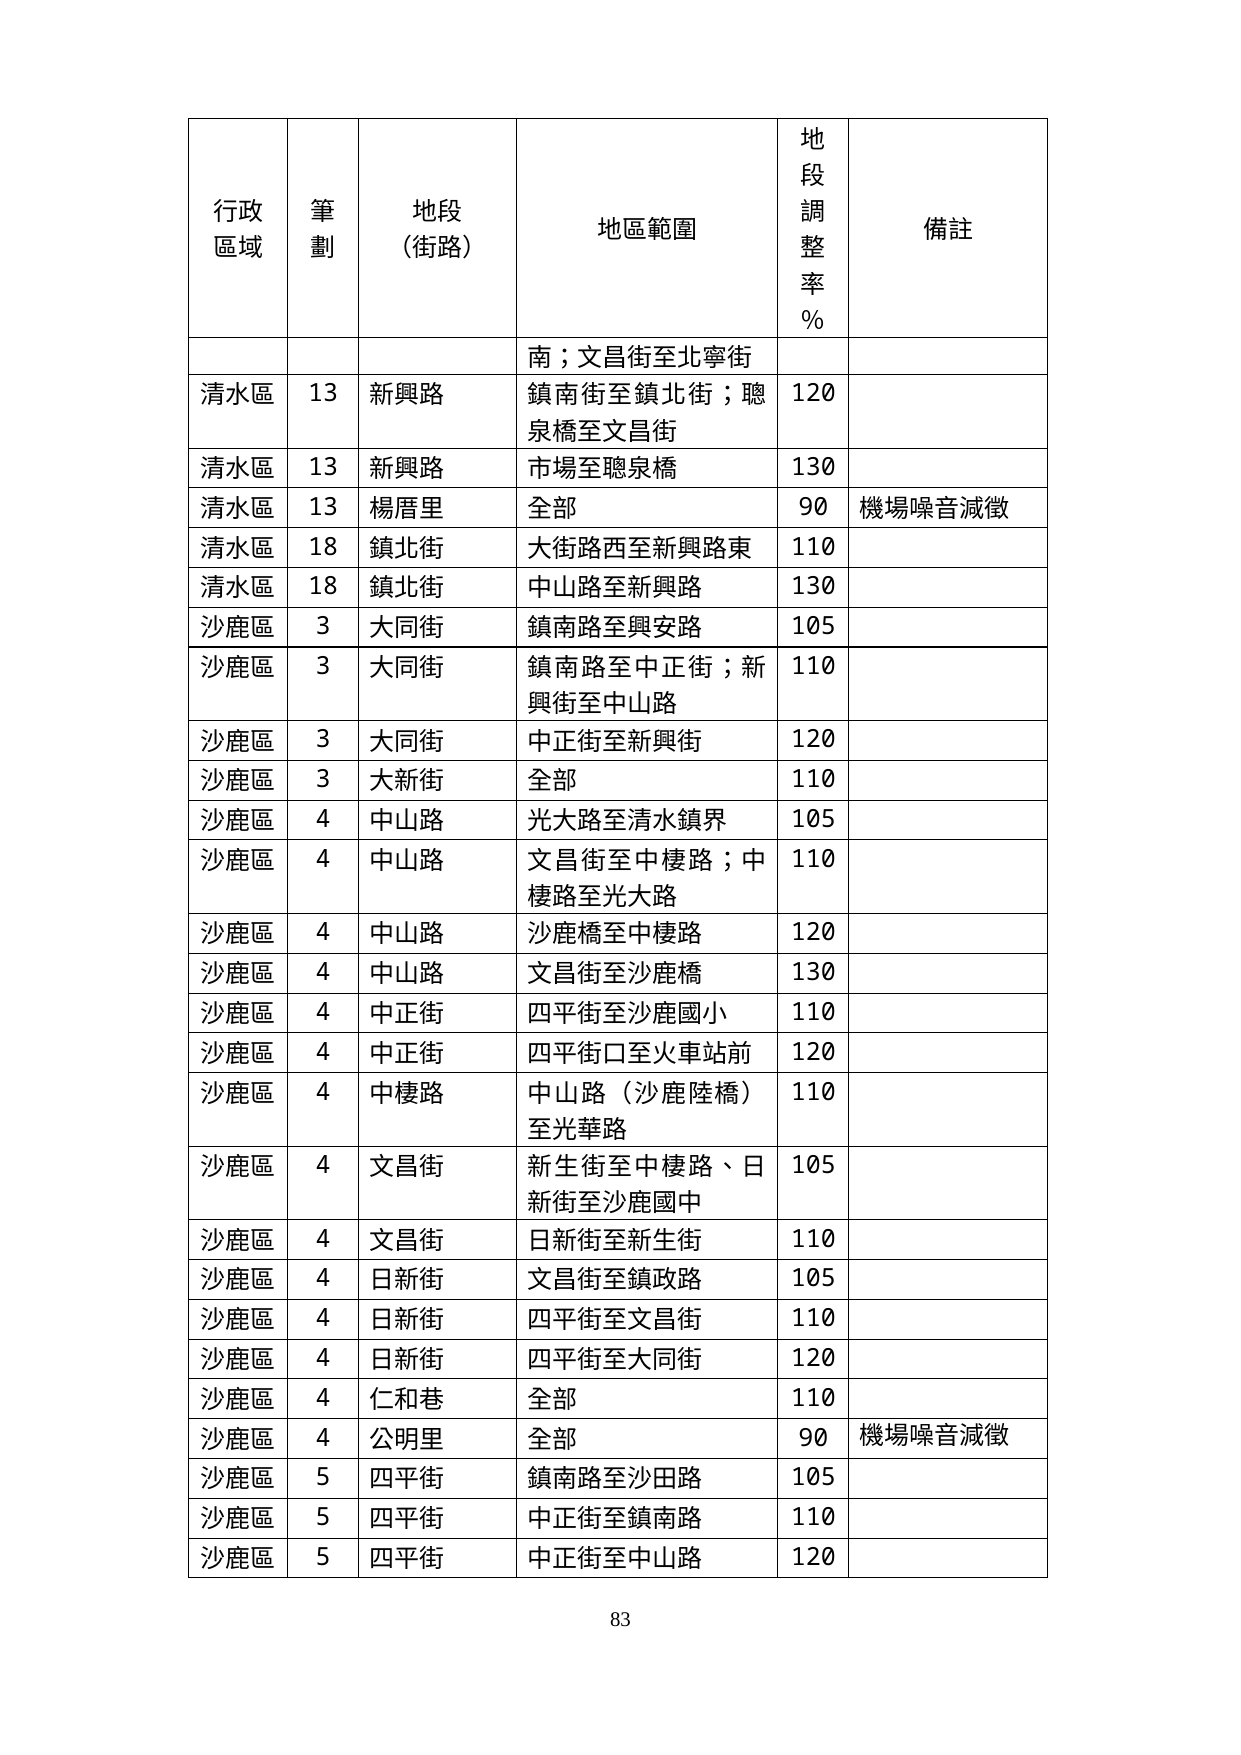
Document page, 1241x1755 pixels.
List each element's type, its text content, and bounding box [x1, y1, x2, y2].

table_cell [849, 840, 1047, 913]
table_cell 4 [288, 914, 358, 953]
table_cell 沙鹿區 [189, 648, 287, 720]
table_cell [849, 1539, 1047, 1577]
table_cell 110 [778, 528, 848, 567]
table_cell [849, 528, 1047, 567]
table_cell [849, 994, 1047, 1032]
table_cell 沙鹿區 [189, 608, 287, 646]
table_cell 機場噪音減徵 [849, 488, 1047, 527]
table_cell 鎮南街至鎮北街；聰泉橋至文昌街 [517, 375, 777, 447]
table_cell 4 [288, 1300, 358, 1338]
table_cell 中正街 [359, 994, 516, 1032]
table_cell 沙鹿區 [189, 1499, 287, 1537]
table_cell 沙鹿區 [189, 994, 287, 1032]
table_cell 大同街 [359, 608, 516, 646]
table_cell 130 [778, 954, 848, 992]
table_cell 中正街至中山路 [517, 1539, 777, 1577]
table_cell 90 [778, 488, 848, 527]
table_cell [849, 1220, 1047, 1259]
table_cell 130 [778, 449, 848, 487]
table_cell [359, 338, 516, 374]
table_cell 3 [288, 761, 358, 799]
table_cell 4 [288, 1073, 358, 1146]
table_cell 130 [778, 568, 848, 607]
table_cell [849, 1260, 1047, 1299]
table_cell 中正街 [359, 1033, 516, 1072]
table_cell 新興路 [359, 375, 516, 447]
table_cell [849, 568, 1047, 607]
table_cell 5 [288, 1499, 358, 1537]
table_cell 4 [288, 1260, 358, 1299]
table_cell 5 [288, 1539, 358, 1577]
table_cell 沙鹿區 [189, 1419, 287, 1458]
table_cell 鎮南路至中正街；新興街至中山路 [517, 648, 777, 720]
table_cell 日新街 [359, 1340, 516, 1378]
table_cell 大新街 [359, 761, 516, 799]
table_cell 鎮南路至沙田路 [517, 1459, 777, 1498]
table_cell [849, 648, 1047, 720]
table_cell [849, 1499, 1047, 1537]
table_cell 4 [288, 801, 358, 839]
table_cell 110 [778, 1499, 848, 1537]
table_header 地區範圍 [517, 119, 777, 337]
table_cell 105 [778, 1260, 848, 1299]
table_cell [849, 1379, 1047, 1418]
table_cell 105 [778, 801, 848, 839]
table_cell 18 [288, 568, 358, 607]
table_cell 沙鹿區 [189, 954, 287, 992]
table_cell 四平街至沙鹿國小 [517, 994, 777, 1032]
table_cell 鎮北街 [359, 528, 516, 567]
table_cell 中山路 [359, 954, 516, 992]
table_cell 4 [288, 1419, 358, 1458]
table_cell 105 [778, 608, 848, 646]
table_cell 日新街至新生街 [517, 1220, 777, 1259]
table_cell [849, 914, 1047, 953]
table_cell 四平街 [359, 1499, 516, 1537]
table_cell 南；文昌街至北寧街 [517, 338, 777, 374]
table_cell 沙鹿區 [189, 1220, 287, 1259]
table_cell 110 [778, 1300, 848, 1338]
table_cell 文昌街 [359, 1220, 516, 1259]
table_cell 沙鹿區 [189, 1300, 287, 1338]
table_cell 120 [778, 375, 848, 447]
table_cell 13 [288, 488, 358, 527]
table_cell 90 [778, 1419, 848, 1458]
table_cell 市場至聰泉橋 [517, 449, 777, 487]
table_cell [849, 721, 1047, 760]
table_cell 4 [288, 954, 358, 992]
table_cell 中棲路 [359, 1073, 516, 1146]
table_cell [849, 1340, 1047, 1378]
table_cell 中山路（沙鹿陸橋）至光華路 [517, 1073, 777, 1146]
table_cell 大同街 [359, 721, 516, 760]
table_cell 4 [288, 840, 358, 913]
table_cell 中山路至新興路 [517, 568, 777, 607]
table_cell 沙鹿區 [189, 1340, 287, 1378]
table_cell 110 [778, 761, 848, 799]
table_header 行政 區域 [189, 119, 287, 337]
table_cell 4 [288, 1220, 358, 1259]
table_cell 鎮北街 [359, 568, 516, 607]
table_cell [849, 801, 1047, 839]
table_cell 110 [778, 1073, 848, 1146]
table_header 地段調整率％ [778, 119, 848, 337]
table_cell [849, 1459, 1047, 1498]
table_cell 清水區 [189, 449, 287, 487]
table_cell 沙鹿區 [189, 1260, 287, 1299]
table_cell 楊厝里 [359, 488, 516, 527]
table_cell [849, 608, 1047, 646]
table_cell 沙鹿區 [189, 914, 287, 953]
table_cell 3 [288, 721, 358, 760]
table_cell 文昌街 [359, 1147, 516, 1219]
table_cell 沙鹿區 [189, 1379, 287, 1418]
table_cell 沙鹿區 [189, 1539, 287, 1577]
table_cell 文昌街至中棲路；中棲路至光大路 [517, 840, 777, 913]
table_cell 105 [778, 1459, 848, 1498]
table_cell [849, 1033, 1047, 1072]
table_cell 四平街口至火車站前 [517, 1033, 777, 1072]
table_cell 3 [288, 608, 358, 646]
table_cell 清水區 [189, 488, 287, 527]
table_cell 105 [778, 1147, 848, 1219]
table_cell 沙鹿區 [189, 1459, 287, 1498]
table_cell [189, 338, 287, 374]
table_cell 全部 [517, 761, 777, 799]
table_cell 公明里 [359, 1419, 516, 1458]
table_cell 鎮南路至興安路 [517, 608, 777, 646]
table_cell 全部 [517, 488, 777, 527]
table_cell 四平街 [359, 1539, 516, 1577]
table_cell 四平街 [359, 1459, 516, 1498]
table_cell 中山路 [359, 914, 516, 953]
table_cell 清水區 [189, 568, 287, 607]
table_cell 光大路至清水鎮界 [517, 801, 777, 839]
table_cell 120 [778, 721, 848, 760]
table_cell 110 [778, 840, 848, 913]
table_cell 沙鹿區 [189, 721, 287, 760]
table_cell 中山路 [359, 840, 516, 913]
table_cell [778, 338, 848, 374]
table_header 筆劃 [288, 119, 358, 337]
table_cell 全部 [517, 1419, 777, 1458]
table_cell 沙鹿橋至中棲路 [517, 914, 777, 953]
table_cell 4 [288, 994, 358, 1032]
table_cell 沙鹿區 [189, 1033, 287, 1072]
table_cell 文昌街至鎮政路 [517, 1260, 777, 1299]
table_cell 中山路 [359, 801, 516, 839]
table_cell 中正街至新興街 [517, 721, 777, 760]
table_header 備註 [849, 119, 1047, 337]
table_cell 機場噪音減徵 [849, 1419, 1047, 1458]
table_cell 3 [288, 648, 358, 720]
table_cell 110 [778, 648, 848, 720]
table_cell 120 [778, 914, 848, 953]
table_cell 沙鹿區 [189, 840, 287, 913]
table_cell 120 [778, 1033, 848, 1072]
table_cell 110 [778, 1220, 848, 1259]
table_cell [849, 338, 1047, 374]
table_cell 沙鹿區 [189, 761, 287, 799]
table_cell 沙鹿區 [189, 801, 287, 839]
table_cell [849, 1147, 1047, 1219]
table_cell 18 [288, 528, 358, 567]
table_cell 文昌街至沙鹿橋 [517, 954, 777, 992]
table_cell 大街路西至新興路東 [517, 528, 777, 567]
table_cell 4 [288, 1340, 358, 1378]
table_cell 日新街 [359, 1300, 516, 1338]
table_cell 日新街 [359, 1260, 516, 1299]
table_cell 四平街至文昌街 [517, 1300, 777, 1338]
table_cell 沙鹿區 [189, 1073, 287, 1146]
table_cell 新興路 [359, 449, 516, 487]
table_cell 中正街至鎮南路 [517, 1499, 777, 1537]
table_cell [288, 338, 358, 374]
table_cell 全部 [517, 1379, 777, 1418]
table_cell [849, 761, 1047, 799]
table_cell [849, 449, 1047, 487]
table_cell 沙鹿區 [189, 1147, 287, 1219]
table_cell 四平街至大同街 [517, 1340, 777, 1378]
table_cell [849, 954, 1047, 992]
table_cell 4 [288, 1147, 358, 1219]
table_cell 110 [778, 994, 848, 1032]
table_cell 120 [778, 1539, 848, 1577]
table_cell 4 [288, 1379, 358, 1418]
table_cell 4 [288, 1033, 358, 1072]
table_cell [849, 375, 1047, 447]
table_header 地段 （街路） [359, 119, 516, 337]
table_cell 新生街至中棲路、日新街至沙鹿國中 [517, 1147, 777, 1219]
table_cell 110 [778, 1379, 848, 1418]
table_cell [849, 1073, 1047, 1146]
table_cell [849, 1300, 1047, 1338]
table_cell 仁和巷 [359, 1379, 516, 1418]
table_cell 5 [288, 1459, 358, 1498]
table_cell 13 [288, 375, 358, 447]
table_cell 13 [288, 449, 358, 487]
table_cell 清水區 [189, 375, 287, 447]
table_cell 清水區 [189, 528, 287, 567]
table_cell 120 [778, 1340, 848, 1378]
table_cell 大同街 [359, 648, 516, 720]
